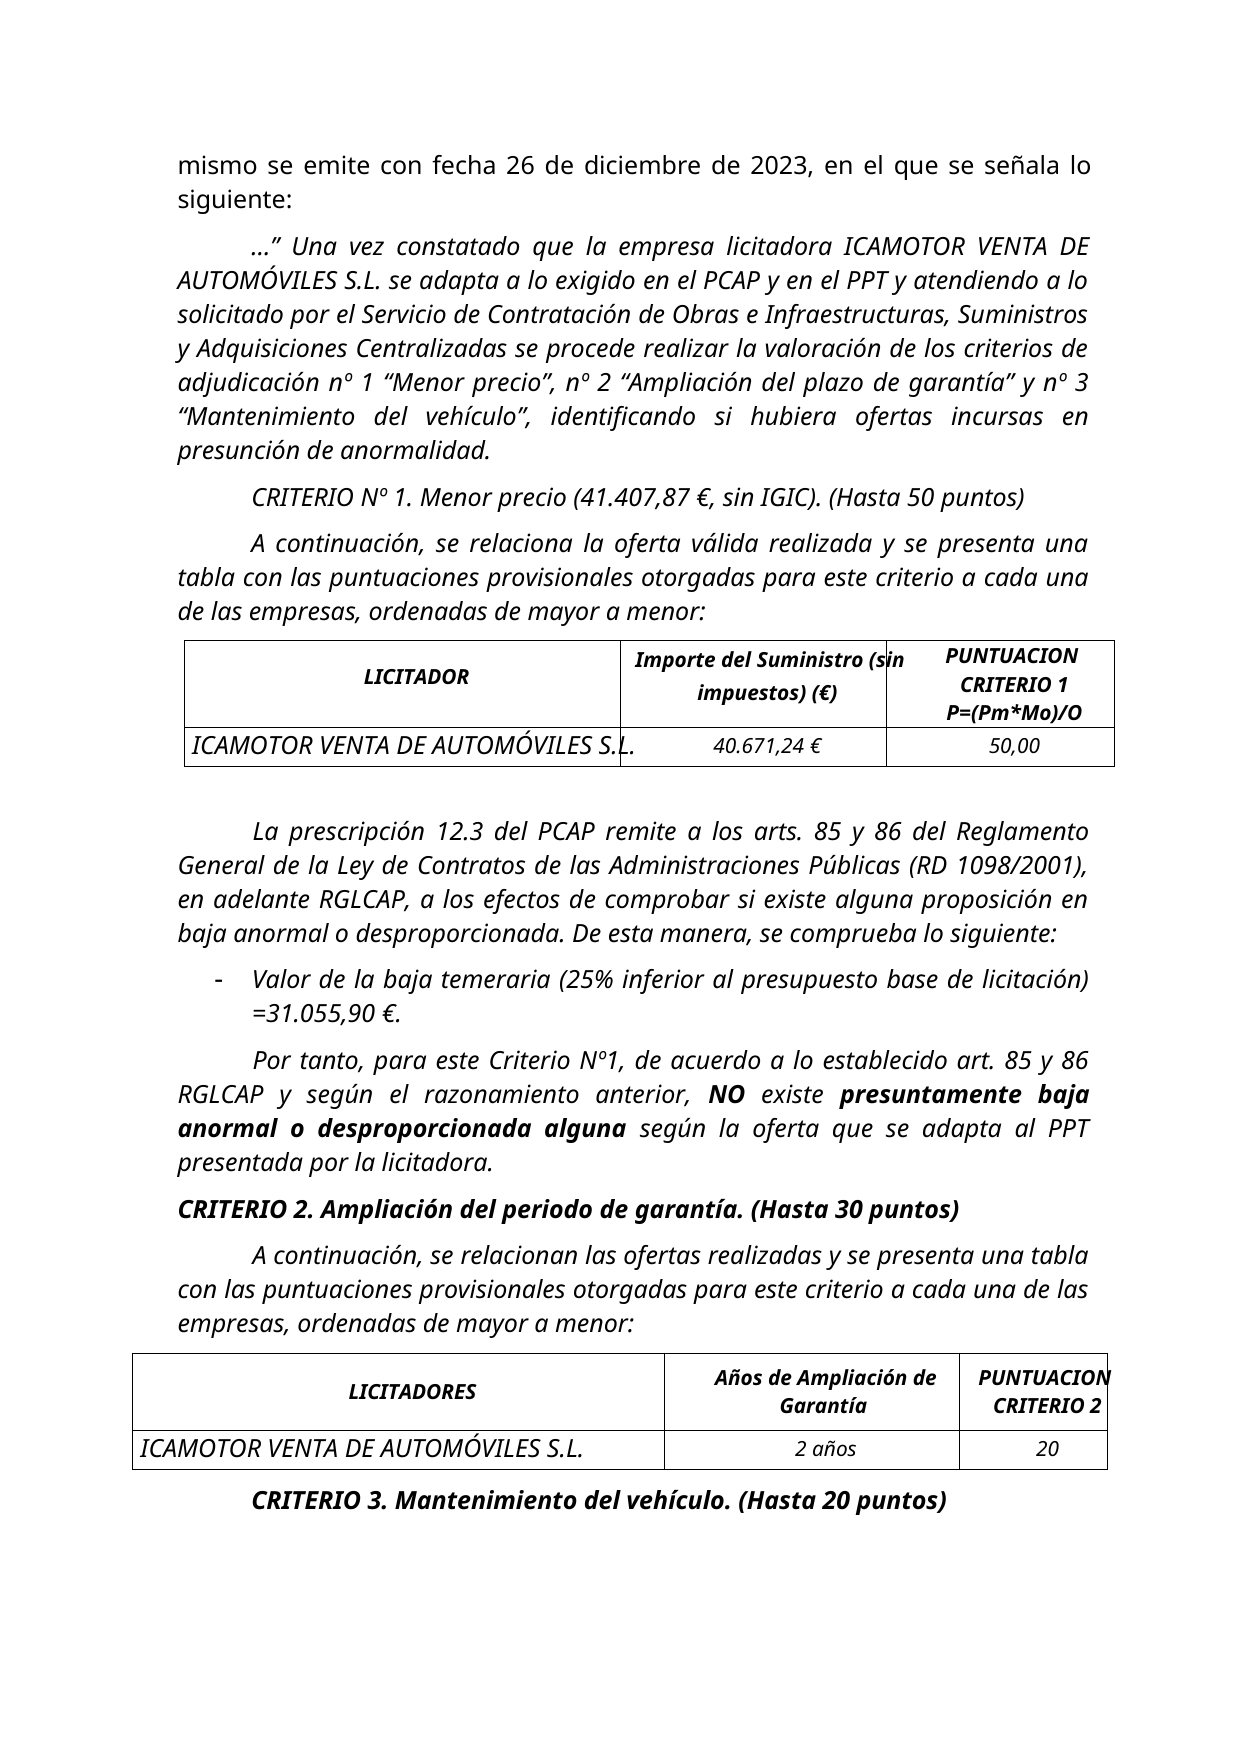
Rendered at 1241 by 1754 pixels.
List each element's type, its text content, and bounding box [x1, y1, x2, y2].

text CRITERIO 2. Ampliación del periodo de garantía. (Hasta 30 puntos) [177, 1191, 1093, 1226]
table_cell 20 [960, 1431, 1107, 1469]
text …” Una vez constatado que la empresa licitadora ICAMOTOR VENTA DE AUTOMÓVILES S.L. se adapta a lo exigido en el PCAP y en el PPT y atendiendo a lo solicitado por el Servicio de Contratación de Obras e Infraestructuras, Suministros y Adquisiciones Centralizadas se procede realizar la valoración de los criterios de adjudicación nº 1 “Menor precio”, nº 2 “Ampliación del plazo de garantía” y nº 3 “Mantenimiento del vehículo”, identificando si hubiera ofertas incursas en presunción de anormalidad. [177, 228, 1093, 467]
table_cell ICAMOTOR VENTA DE AUTOMÓVILES S.L. [185, 728, 620, 766]
table_cell 50,00 [887, 728, 1114, 766]
table_header LICITADORES [133, 1354, 664, 1430]
text Por tanto, para este Criterio Nº1, de acuerdo a lo establecido art. 85 y 86 RGLCAP y según el razonamiento anterior, NO existe presuntamente baja anormal o desproporcionada alguna según la oferta que se adapta al PPT presentada por la licitadora. [177, 1043, 1093, 1179]
table_cell 2 años [665, 1431, 959, 1469]
text A continuación, se relacionan las ofertas realizadas y se presenta una tabla con las puntuaciones provisionales otorgadas para este criterio a cada una de las empresas, ordenadas de mayor a menor: [177, 1238, 1093, 1340]
table_cell ICAMOTOR VENTA DE AUTOMÓVILES S.L. [133, 1431, 664, 1469]
text CRITERIO 3. Mantenimiento del vehículo. (Hasta 20 puntos) [177, 1483, 1093, 1517]
table_header PUNTUACION CRITERIO 1 P=(Pm*Mo)/O [887, 641, 1114, 727]
table_cell 40.671,24 € [621, 728, 886, 766]
text La prescripción 12.3 del PCAP remite a los arts. 85 y 86 del Reglamento General de la Ley de Contratos de las Administraciones Públicas (RD 1098/2001), en adelante RGLCAP, a los efectos de comprobar si existe alguna proposición en baja anormal o desproporcionada. De esta manera, se comprueba lo siguiente: [177, 813, 1093, 949]
table_header Importe del Suministro (sin impuestos) (€) [621, 641, 886, 727]
table_header Años de Ampliación de Garantía [665, 1354, 959, 1430]
text CRITERIO Nº 1. Menor precio (41.407,87 €, sin IGIC). (Hasta 50 puntos) [177, 479, 1093, 513]
text mismo se emite con fecha 26 de diciembre de 2023, en el que se señala lo siguiente: [177, 148, 1093, 216]
list Valor de la baja temeraria (25% inferior al presupuesto base de licitación) =31.055,90 €. [214, 962, 1093, 1030]
table_header LICITADOR [185, 641, 620, 727]
table_header PUNTUACION CRITERIO 2 [960, 1354, 1107, 1430]
text A continuación, se relaciona la oferta válida realizada y se presenta una tabla con las puntuaciones provisionales otorgadas para este criterio a cada una de las empresas, ordenadas de mayor a menor: [177, 526, 1093, 628]
